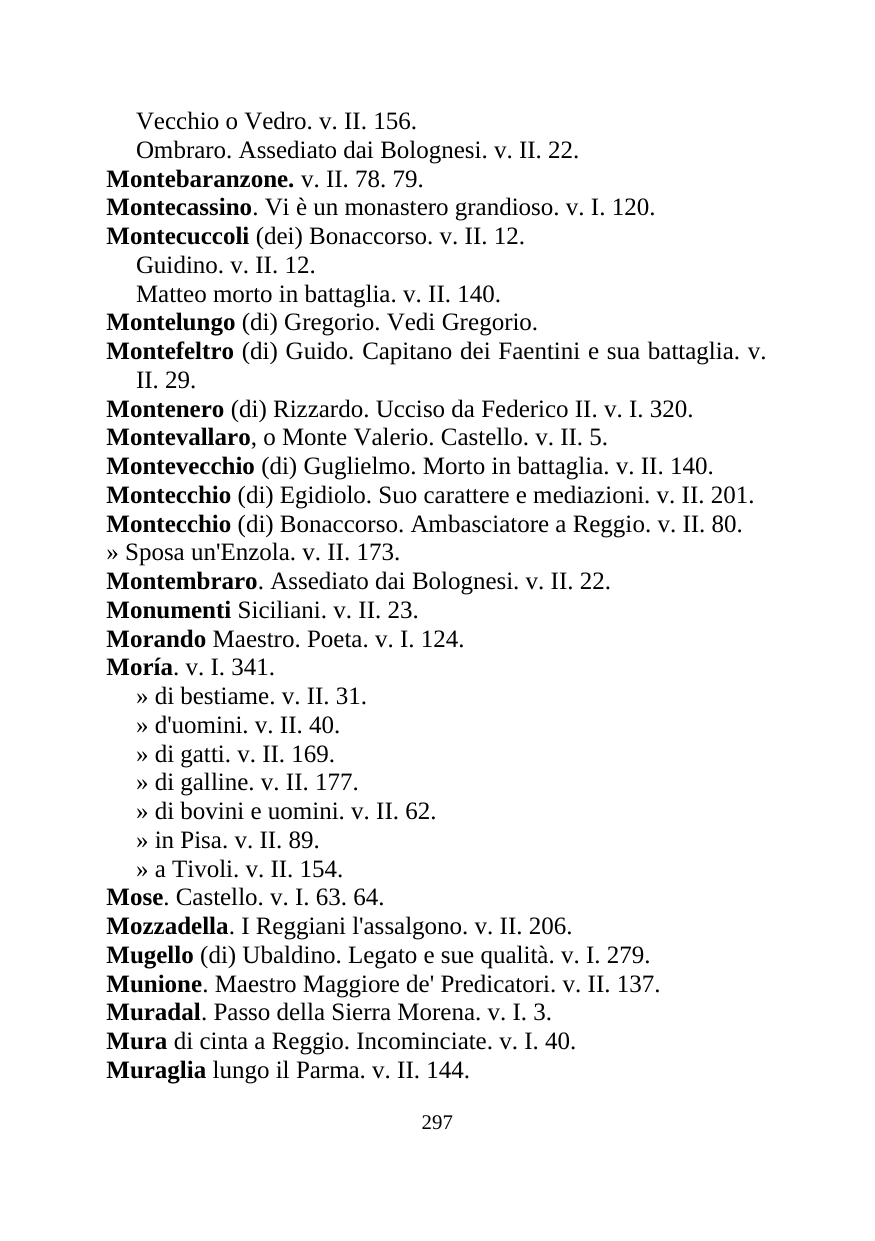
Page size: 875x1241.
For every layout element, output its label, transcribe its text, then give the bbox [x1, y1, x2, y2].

text Vecchio o Vedro. v. II. 156. [136, 106, 768, 135]
text Montembraro. Assediato dai Bolognesi. v. II. 22. [106, 566, 768, 595]
text » d'uomini. v. II. 40. [136, 710, 768, 739]
text Mose. Castello. v. I. 63. 64. [106, 882, 768, 911]
text Ombraro. Assediato dai Bolognesi. v. II. 22. [136, 135, 768, 164]
text Muraglia lungo il Parma. v. II. 144. [106, 1055, 768, 1084]
text Munione. Maestro Maggiore de' Predicatori. v. II. 137. [106, 969, 768, 997]
text Montecchio (di) Egidiolo. Suo carattere e mediazioni. v. II. 201. [106, 480, 768, 509]
text Montevecchio (di) Guglielmo. Morto in battaglia. v. II. 140. [106, 451, 768, 480]
text Mozzadella. I Reggiani l'assalgono. v. II. 206. [106, 911, 768, 940]
text » in Pisa. v. II. 89. [136, 825, 768, 854]
text Montecchio (di) Bonaccorso. Ambasciatore a Reggio. v. II. 80. [106, 509, 768, 537]
text Montelungo (di) Gregorio. Vedi Gregorio. [106, 307, 768, 336]
text Montenero (di) Rizzardo. Ucciso da Federico II. v. I. 320. [106, 394, 768, 422]
text Montefeltro (di) Guido. Capitano dei Faentini e sua battaglia. v. II. 29. [106, 336, 768, 394]
text Mugello (di) Ubaldino. Legato e sue qualità. v. I. 279. [106, 940, 768, 969]
text Montebaranzone. v. II. 78. 79. [106, 164, 768, 192]
text Montecuccoli (dei) Bonaccorso. v. II. 12. [106, 221, 768, 250]
text Matteo morto in battaglia. v. II. 140. [136, 279, 768, 307]
text » a Tivoli. v. II. 154. [136, 854, 768, 882]
text Muradal. Passo della Sierra Morena. v. I. 3. [106, 997, 768, 1026]
text » di gatti. v. II. 169. [136, 739, 768, 767]
text Morando Maestro. Poeta. v. I. 124. [106, 624, 768, 652]
text » di bovini e uomini. v. II. 62. [136, 796, 768, 825]
text Moría. v. I. 341. [106, 652, 768, 681]
text » di galline. v. II. 177. [136, 767, 768, 796]
text Montecassino. Vi è un monastero grandioso. v. I. 120. [106, 192, 768, 221]
text Montevallaro, o Monte Valerio. Castello. v. II. 5. [106, 422, 768, 451]
text Monumenti Siciliani. v. II. 23. [106, 595, 768, 624]
text » Sposa un'Enzola. v. II. 173. [106, 537, 768, 566]
text Mura di cinta a Reggio. Incominciate. v. I. 40. [106, 1026, 768, 1055]
text » di bestiame. v. II. 31. [136, 681, 768, 710]
text Guidino. v. II. 12. [136, 250, 768, 279]
